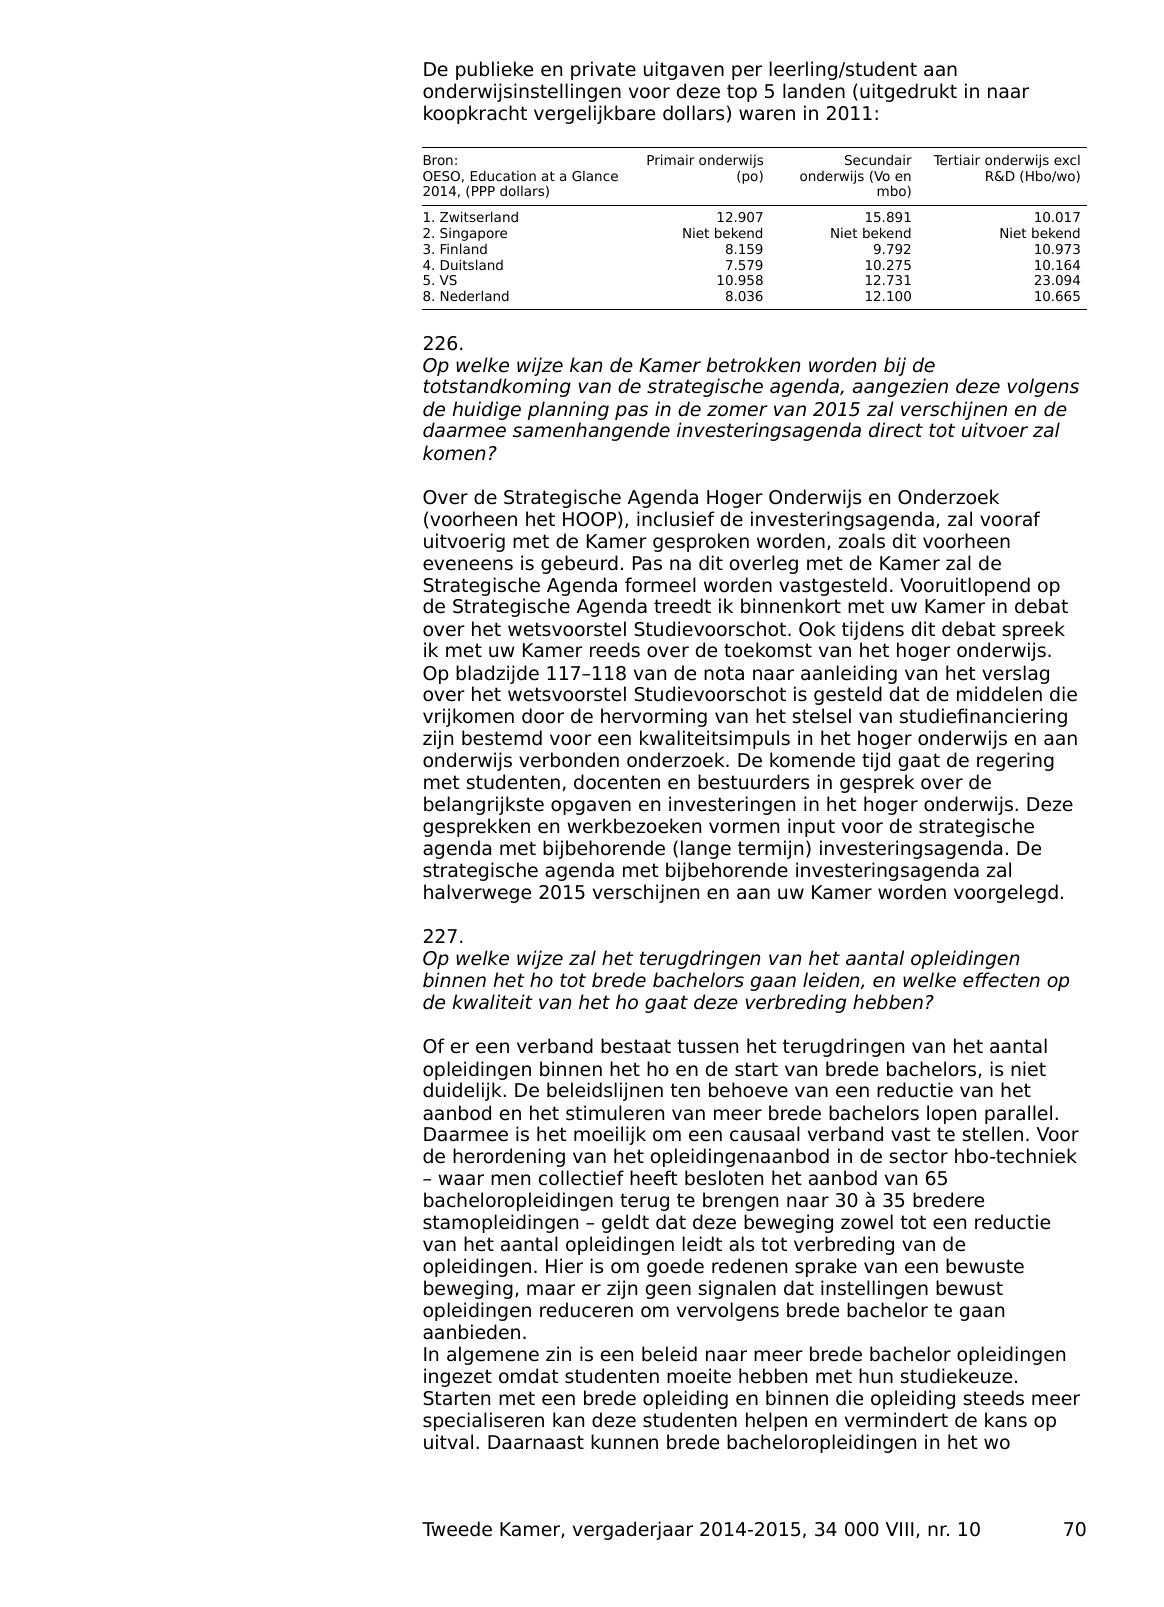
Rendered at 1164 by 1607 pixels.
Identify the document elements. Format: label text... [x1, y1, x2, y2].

text Op welke wijze kan de Kamer betrokken worden bij de totstandkoming van de strategische agenda, aangezien deze volgens de huidige planning pas in de zomer van 2015 zal verschijnen en de daarmee samenhangende investeringsagenda direct tot uitvoer zal komen? [422, 354, 1087, 464]
table_cell 9.792 [769, 242, 917, 257]
table_cell Niet bekend [769, 226, 917, 242]
table_cell 12.731 [769, 273, 917, 289]
table_cell Niet bekend [918, 226, 1087, 242]
table_cell 10.017 [918, 206, 1087, 226]
table_cell 12.100 [769, 289, 917, 309]
table_cell 8. Nederland [422, 289, 621, 309]
text 227. [422, 926, 1087, 948]
table_cell 23.094 [918, 273, 1087, 289]
table_cell 7.579 [621, 258, 769, 273]
text Of er een verband bestaat tussen het terugdringen van het aantal opleidingen binnen het ho en de start van brede bachelors, is niet duidelijk. De beleidslijnen ten behoeve van een reductie van het aanbod en het stimuleren van meer brede bachelors lopen parallel. Daarmee is het moeilijk om een causaal verband vast te stellen. Voor de herordening van het opleidingenaanbod in de sector hbo-techniek – waar men collectief heeft besloten het aanbod van 65 bacheloropleidingen terug te brengen naar 30 à 35 bredere stamopleidingen – geldt dat deze beweging zowel tot een reductie van het aantal opleidingen leidt als tot verbreding van de opleidingen. Hier is om goede redenen sprake van een bewuste beweging, maar er zijn geen signalen dat instellingen bewust opleidingen reduceren om vervolgens brede bachelor te gaan aanbieden. [422, 1036, 1087, 1344]
table_cell 2. Singapore [422, 226, 621, 242]
text Op welke wijze zal het terugdringen van het aantal opleidingen binnen het ho tot brede bachelors gaan leiden, en welke effecten op de kwaliteit van het ho gaat deze verbreding hebben? [422, 948, 1087, 1014]
table_header Primair onderwijs (po) [621, 148, 769, 204]
text 226. [422, 332, 1087, 354]
table_cell 4. Duitsland [422, 258, 621, 273]
table_cell 8.159 [621, 242, 769, 257]
text In algemene zin is een beleid naar meer brede bachelor opleidingen ingezet omdat studenten moeite hebben met hun studiekeuze. Starten met een brede opleiding en binnen die opleiding steeds meer specialiseren kan deze studenten helpen en vermindert de kans op uitval. Daarnaast kunnen brede bacheloropleidingen in het wo [422, 1344, 1087, 1454]
table_cell 1. Zwitserland [422, 206, 621, 226]
table_cell 10.275 [769, 258, 917, 273]
table_cell 15.891 [769, 206, 917, 226]
table_cell 3. Finland [422, 242, 621, 257]
table_cell 8.036 [621, 289, 769, 309]
table_cell 10.164 [918, 258, 1087, 273]
table_header Bron: OESO, Education at a Glance 2014, (PPP dollars) [422, 148, 621, 204]
table_cell 10.958 [621, 273, 769, 289]
text De publieke en private uitgaven per leerling/student aan onderwijsinstellingen voor deze top 5 landen (uitgedrukt in naar koopkracht vergelijkbare dollars) waren in 2011: [422, 59, 1087, 125]
table_cell 10.665 [918, 289, 1087, 309]
text Op bladzijde 117–118 van de nota naar aanleiding van het verslag over het wetsvoorstel Studievoorschot is gesteld dat de middelen die vrijkomen door de hervorming van het stelsel van studiefinanciering zijn bestemd voor een kwaliteitsimpuls in het hoger onderwijs en aan onderwijs verbonden onderzoek. De komende tijd gaat de regering met studenten, docenten en bestuurders in gesprek over de belangrijkste opgaven en investeringen in het hoger onderwijs. Deze gesprekken en werkbezoeken vormen input voor de strategische agenda met bijbehorende (lange termijn) investeringsagenda. De strategische agenda met bijbehorende investeringsagenda zal halverwege 2015 verschijnen en aan uw Kamer worden voorgelegd. [422, 662, 1087, 904]
table_cell 5. VS [422, 273, 621, 289]
table_cell 12.907 [621, 206, 769, 226]
table_header Tertiair onderwijs excl R&D (Hbo/wo) [918, 148, 1087, 204]
table_cell 10.973 [918, 242, 1087, 257]
table_cell Niet bekend [621, 226, 769, 242]
text Over de Strategische Agenda Hoger Onderwijs en Onderzoek (voorheen het HOOP), inclusief de investeringsagenda, zal vooraf uitvoerig met de Kamer gesproken worden, zoals dit voorheen eveneens is gebeurd. Pas na dit overleg met de Kamer zal de Strategische Agenda formeel worden vastgesteld. Vooruitlopend op de Strategische Agenda treedt ik binnenkort met uw Kamer in debat over het wetsvoorstel Studievoorschot. Ook tijdens dit debat spreek ik met uw Kamer reeds over de toekomst van het hoger onderwijs. [422, 487, 1087, 662]
table_header Secundair onderwijs (Vo en mbo) [769, 148, 917, 204]
